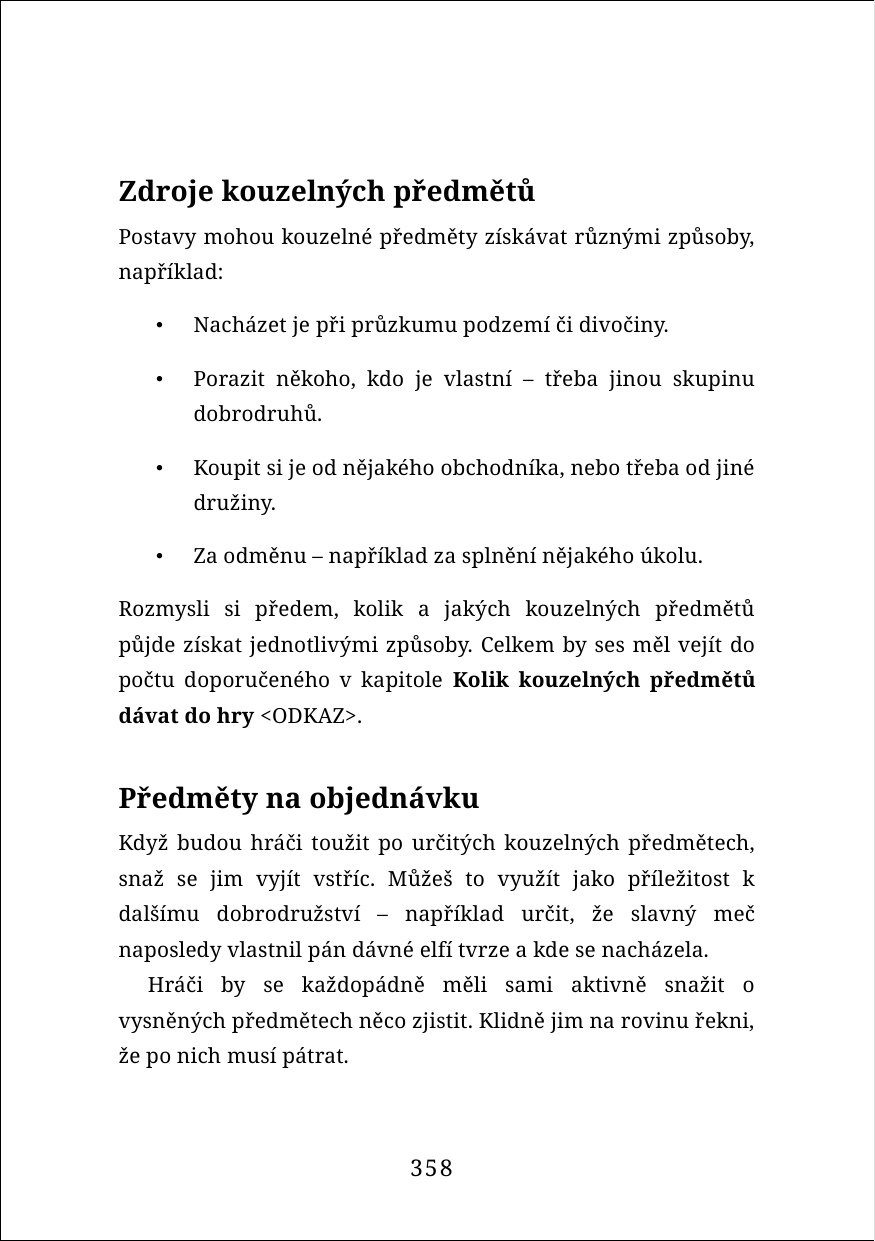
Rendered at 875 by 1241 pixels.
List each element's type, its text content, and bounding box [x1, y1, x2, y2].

list Koupit si je od nějakého obchodníka, nebo třeba od jiné družiny. [156, 453, 756, 517]
list Za odměnu – například za splnění nějakého úkolu. [156, 541, 756, 570]
text Když budou hráči toužit po určitých kouzelných předmětech, snaž se jim vyjít vstříc. Můžeš to využít jako příležitost k dalšímu dobrodružství – například určit, že slavný meč naposledy vlastnil pán dávné elfí tvrze a kde se nacházela. Hráči by se každopádně měli sami aktivně snažit o vysněných předmětech něco zjistit. Klidně jim na rovinu řekni, že po nich musí pátrat. [118, 828, 756, 1070]
text Rozmysli si předem, kolik a jakých kouzelných předmětů půjde získat jednotlivými způsoby. Celkem by ses měl vejít do počtu doporučeného v kapitole Kolik kouzelných předmětů dávat do hry <ODKAZ>. [118, 594, 756, 729]
text Postavy mohou kouzelné předměty získávat různými způsoby, například: [118, 222, 756, 286]
list Porazit někoho, kdo je vlastní – třeba jinou skupinu dobrodruhů. [156, 364, 756, 428]
list Nacházet je při průzkumu podzemí či divočiny. [156, 311, 756, 339]
subtitle Předměty na objednávku [118, 778, 756, 816]
subtitle Zdroje kouzelných předmětů [118, 172, 756, 210]
